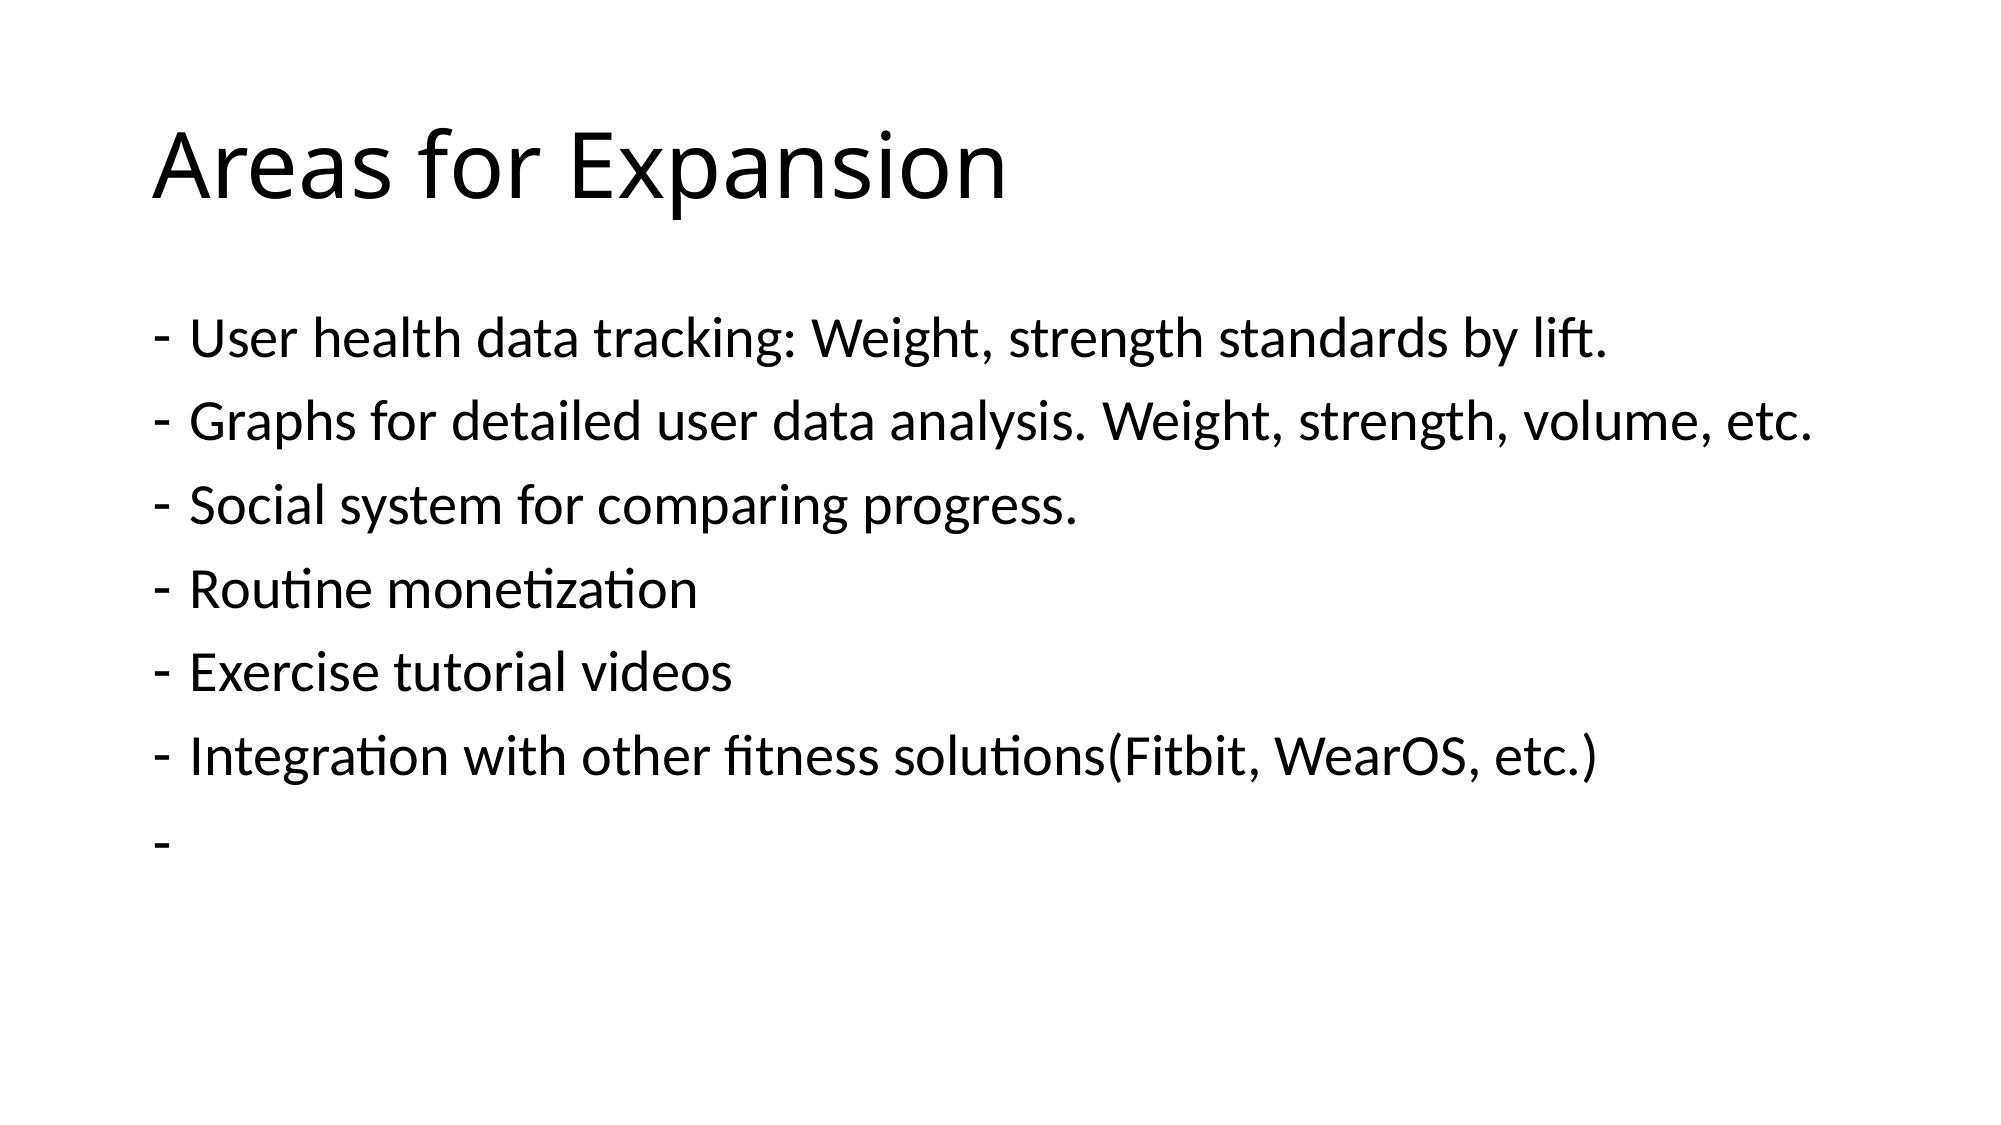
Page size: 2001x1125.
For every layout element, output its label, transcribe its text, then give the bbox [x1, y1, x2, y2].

list User health data tracking: Weight, strength standards by lift. Graphs for detailed user data analysis. Weight, strength, volume, etc. Social system for comparing progress. Routine monetization Exercise tutorial videos Integration with other fitness solutions(Fitbit, WearOS, etc.) [137, 299, 1863, 1014]
title Areas for Expansion [137, 59, 1863, 278]
